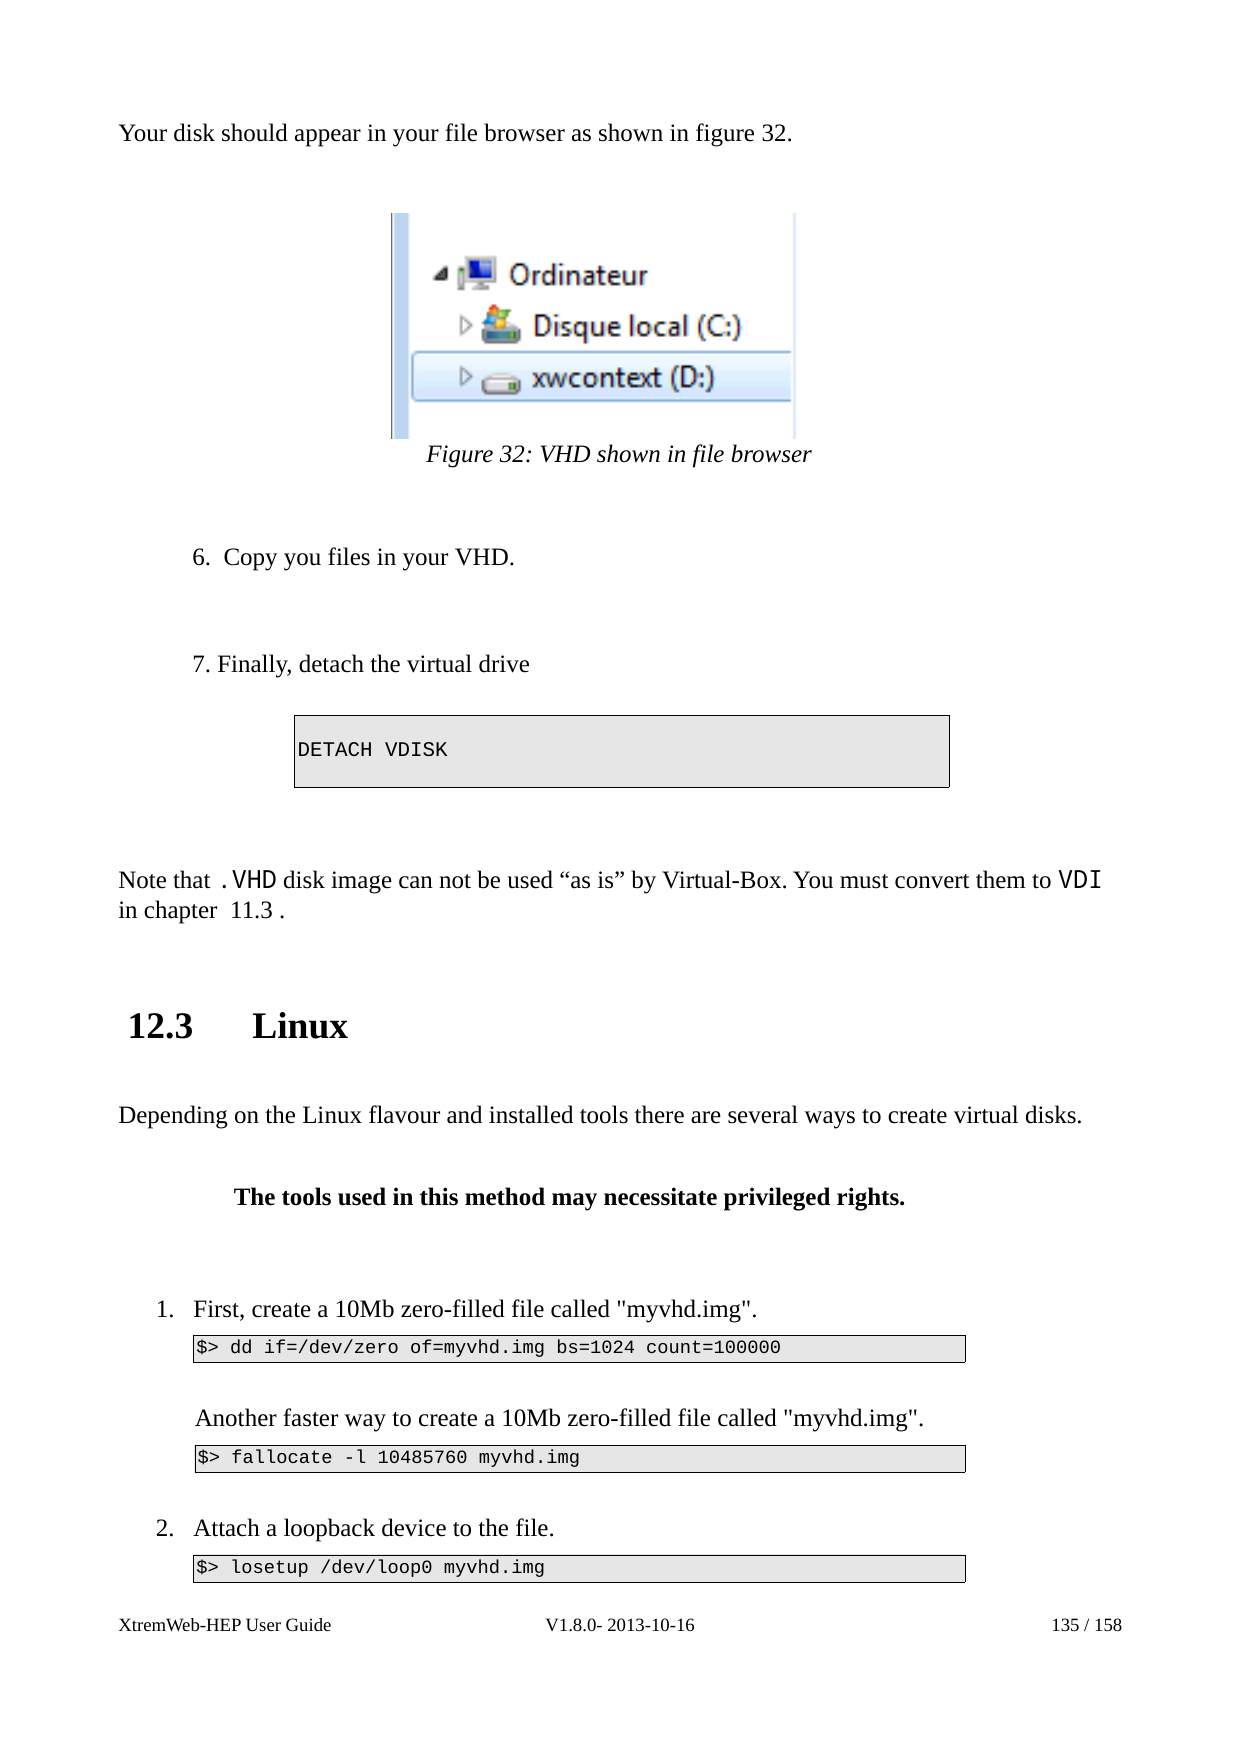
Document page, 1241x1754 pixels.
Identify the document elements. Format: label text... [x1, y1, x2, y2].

text $> fallocate -l 10485760 myvhd.img [196, 1446, 965, 1472]
text DETACH VDISK [295, 736, 949, 760]
text Figure 32: VHD shown in file browser [391, 439, 849, 468]
text $> losetup /dev/loop0 myvhd.img [194, 1556, 965, 1582]
text Depending on the Linux flavour and installed tools there are several ways to create virtual disks. [118, 1100, 1122, 1129]
text Your disk should appear in your file browser as shown in figure 32. [118, 118, 1122, 147]
text Another faster way to create a 10Mb zero-filled file called "myvhd.img". [194, 1403, 965, 1432]
list Attach a loopback device to the file. [156, 1513, 1122, 1542]
text The tools used in this method may necessitate privileged rights. [233, 1182, 1004, 1211]
text 6. Copy you files in your VHD. [118, 542, 1122, 570]
text $> dd if=/dev/zero of=myvhd.img bs=1024 count=100000 [194, 1336, 965, 1362]
text 7. Finally, detach the virtual drive [118, 649, 1122, 678]
subtitle Linux [118, 1003, 1122, 1046]
text Note that .VHD disk image can not be used “as is” by Virtual-Box. You must convert them to VDI in chapter 11.3. [118, 861, 1122, 924]
picture [391, 213, 850, 439]
list First, create a 10Mb zero-filled file called "myvhd.img". [156, 1294, 1122, 1322]
